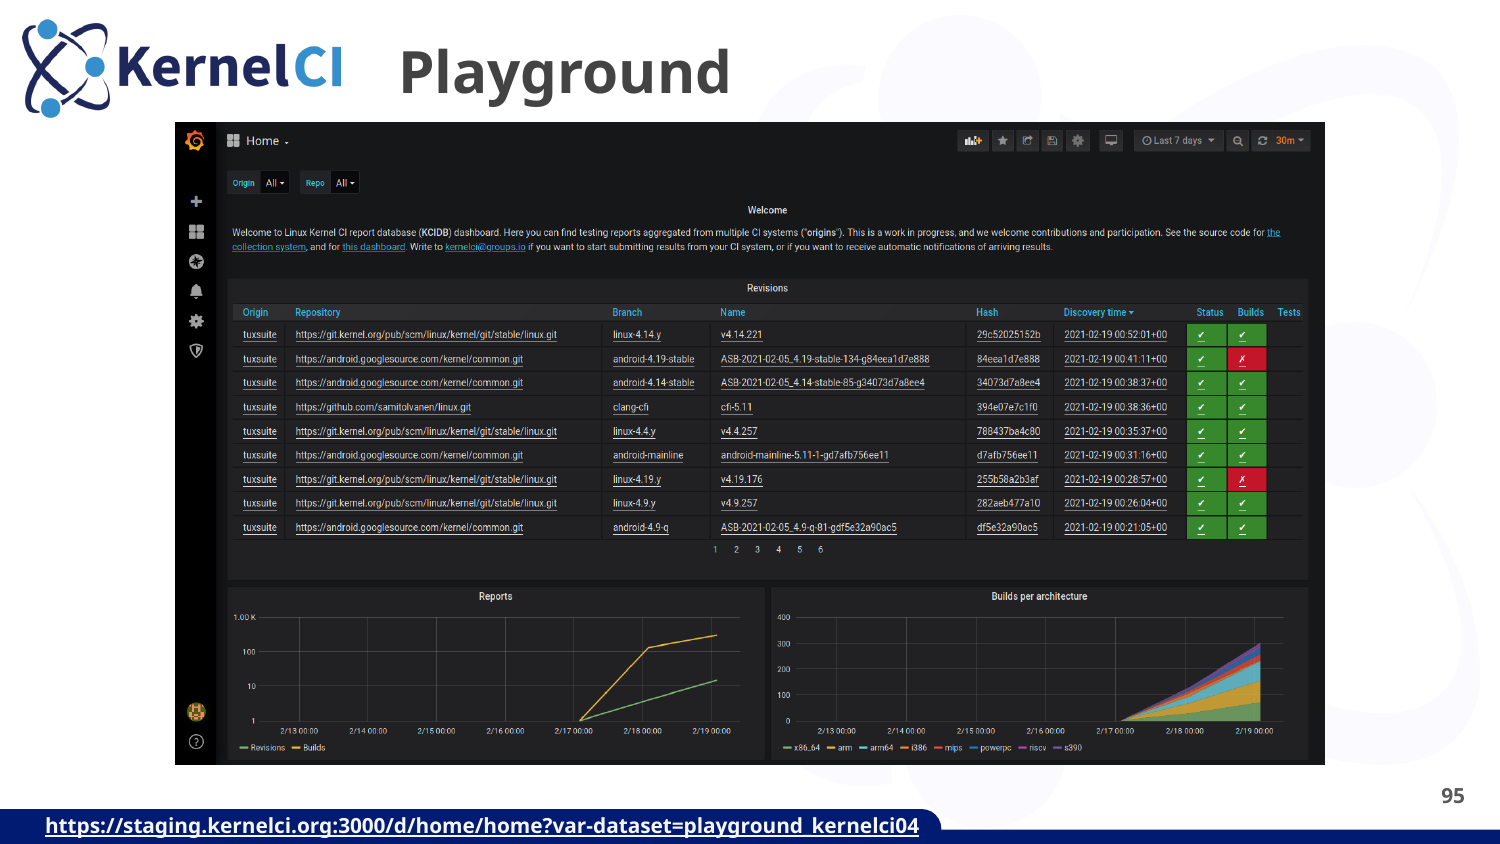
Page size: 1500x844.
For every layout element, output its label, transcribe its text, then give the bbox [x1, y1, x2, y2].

picture [22, 19, 341, 118]
slide_number [1389, 764, 1480, 830]
title Playground [383, 23, 1455, 117]
picture [175, 15, 1480, 828]
text_box https://staging.kernelci.org:3000/d/home/home?var-dataset=playground_kernelci04 [0, 809, 942, 844]
